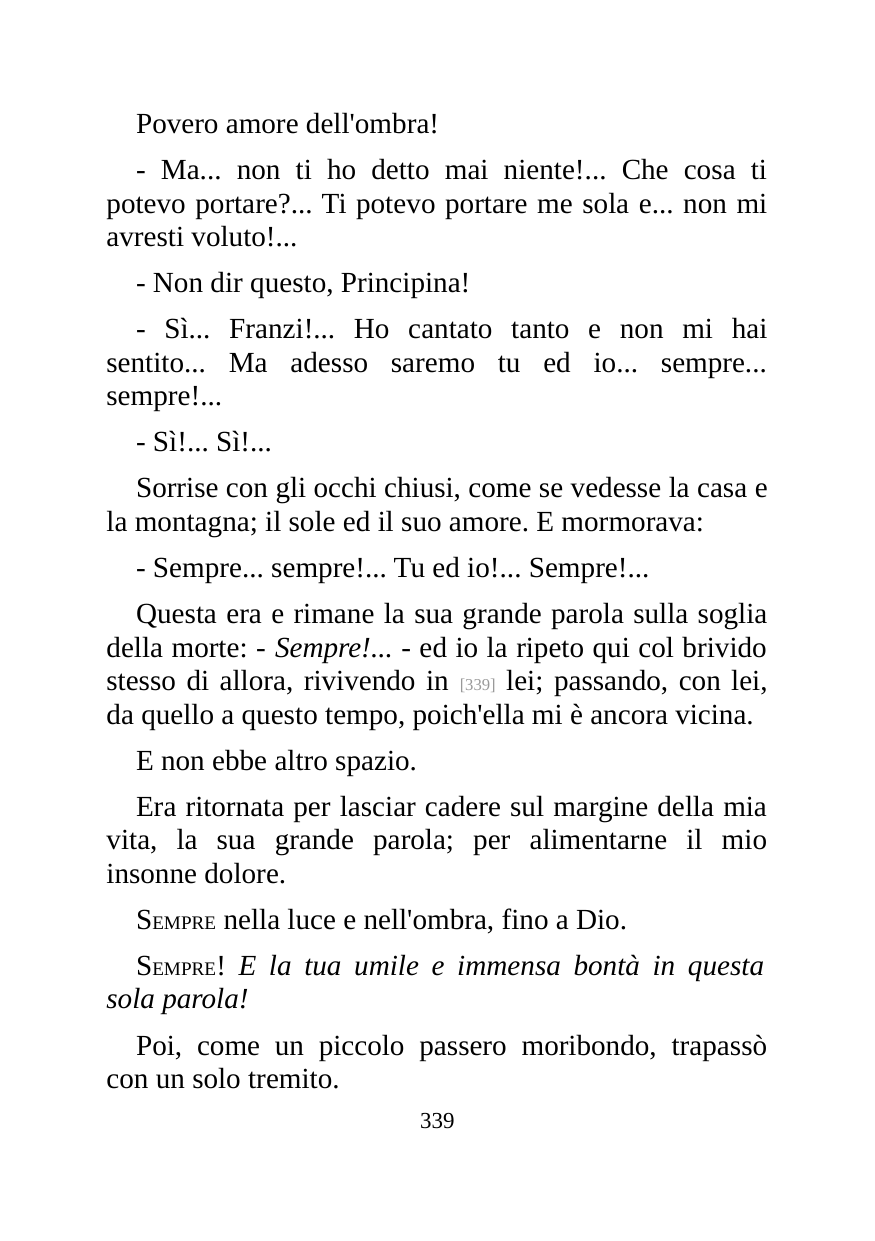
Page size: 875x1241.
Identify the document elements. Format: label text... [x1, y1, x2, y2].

text Poi, come un piccolo passero moribondo, trapassò con un solo tremito. [106, 1028, 768, 1095]
text Sempre! E la tua umile e immensa bontà in questa sola parola! [106, 948, 768, 1015]
text Questa era e rimane la sua grande parola sulla soglia della morte: - Sempre!... - ed io la ripeto qui col brivido stesso di allora, rivivendo in [339] lei; passando, con lei, da quello a questo tempo, poich'ella mi è ancora vicina. [106, 596, 768, 730]
text - Sì!... Sì!... [106, 424, 768, 458]
text - Sempre... sempre!... Tu ed io!... Sempre!... [106, 550, 768, 584]
text - Non dir questo, Principina! [106, 265, 768, 299]
text Povero amore dell'ombra! [106, 106, 768, 140]
text - Sì... Franzi!... Ho cantato tanto e non mi hai sentito... Ma adesso saremo tu ed io... sempre... sempre!... [106, 311, 768, 412]
text Era ritornata per lasciar cadere sul margine della mia vita, la sua grande parola; per alimentarne il mio insonne dolore. [106, 789, 768, 889]
text Sempre nella luce e nell'ombra, fino a Dio. [106, 902, 768, 936]
text E non ebbe altro spazio. [106, 743, 768, 776]
text Sorrise con gli occhi chiusi, come se vedesse la casa e la montagna; il sole ed il suo amore. E mormorava: [106, 471, 768, 538]
text - Ma... non ti ho detto mai niente!... Che cosa ti potevo portare?... Ti potevo portare me sola e... non mi avresti voluto!... [106, 152, 768, 253]
